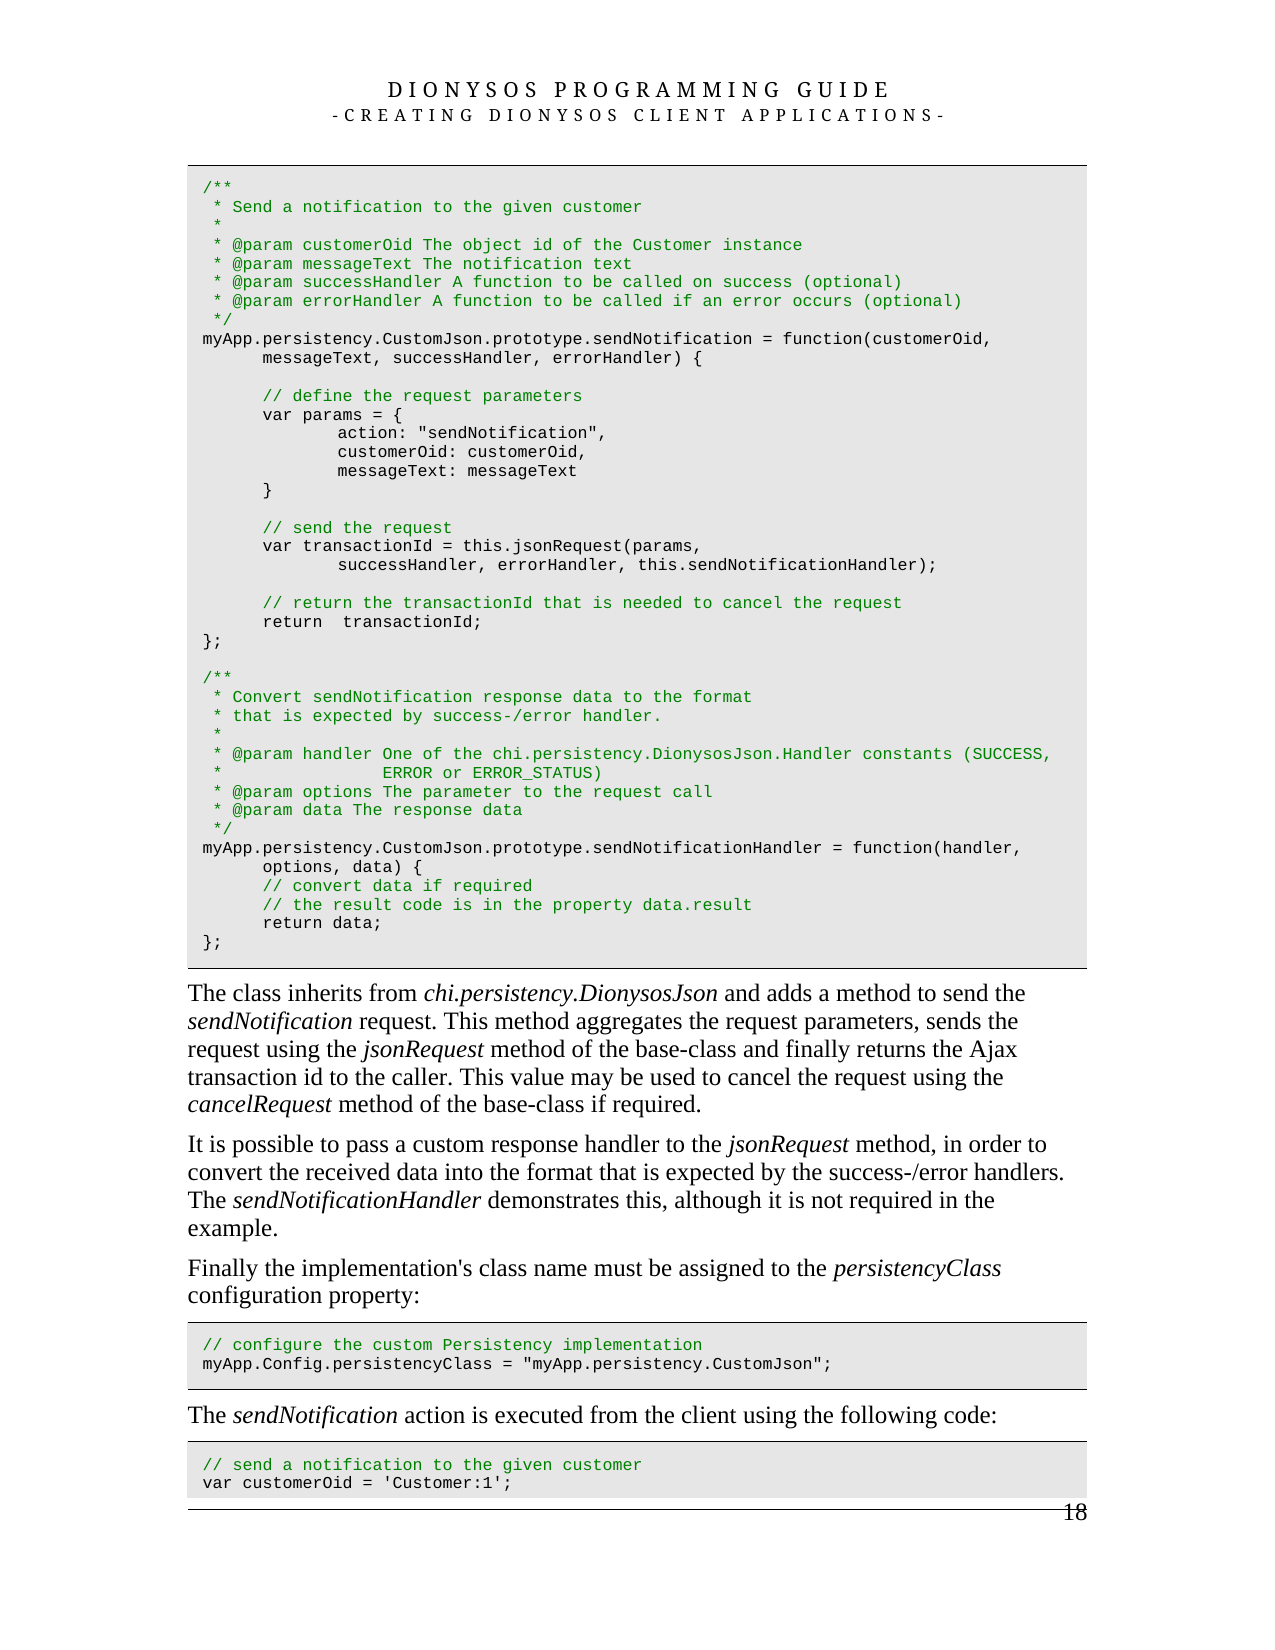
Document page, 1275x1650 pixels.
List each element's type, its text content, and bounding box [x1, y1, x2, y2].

text Finally the implementation's class name must be assigned to the persistencyClass configuration property: [187, 1254, 1087, 1309]
text /** * Send a notification to the given customer * * @param customerOid The object id of the Customer instance * @param messageText The notification text * @param successHandler A function to be called on success (optional) * @param errorHandler A function to be called if an error occurs (optional) */ myApp.persistency.CustomJson.prototype.sendNotification = function(customerOid, messageText, successHandler, errorHandler) { // define the request parameters var params = { action: "sendNotification", customerOid: customerOid, messageText: messageText } // send the request var transactionId = this.jsonRequest(params, successHandler, errorHandler, this.sendNotificationHandler); // return the transactionId that is needed to cancel the request return transactionId; }; /** * Convert sendNotification response data to the format * that is expected by success-/error handler. * * @param handler One of the chi.persistency.DionysosJson.Handler constants (SUCCESS, * ERROR or ERROR_STATUS) * @param options The parameter to the request call * @param data The response data */ myApp.persistency.CustomJson.prototype.sendNotificationHandler = function(handler, options, data) { // convert data if required // the result code is in the property data.result return data; }; [187, 166, 1087, 968]
text // send a notification to the given customer var customerOid = 'Customer:1'; [187, 1442, 1087, 1498]
text The sendNotification action is executed from the client using the following code: [187, 1401, 1087, 1429]
text The class inherits from chi.persistency.DionysosJson and adds a method to send the sendNotification request. This method aggregates the request parameters, sends the request using the jsonRequest method of the base-class and finally returns the Ajax transaction id to the caller. This value may be used to cancel the request using the cancelRequest method of the base-class if required. [187, 979, 1087, 1118]
text It is possible to pass a custom response handler to the jsonRequest method, in order to convert the received data into the format that is expected by the success-/error handlers. The sendNotificationHandler demonstrates this, although it is not required in the example. [187, 1131, 1087, 1241]
text // configure the custom Persistency implementation myApp.Config.persistencyClass = "myApp.persistency.CustomJson"; [187, 1323, 1087, 1389]
